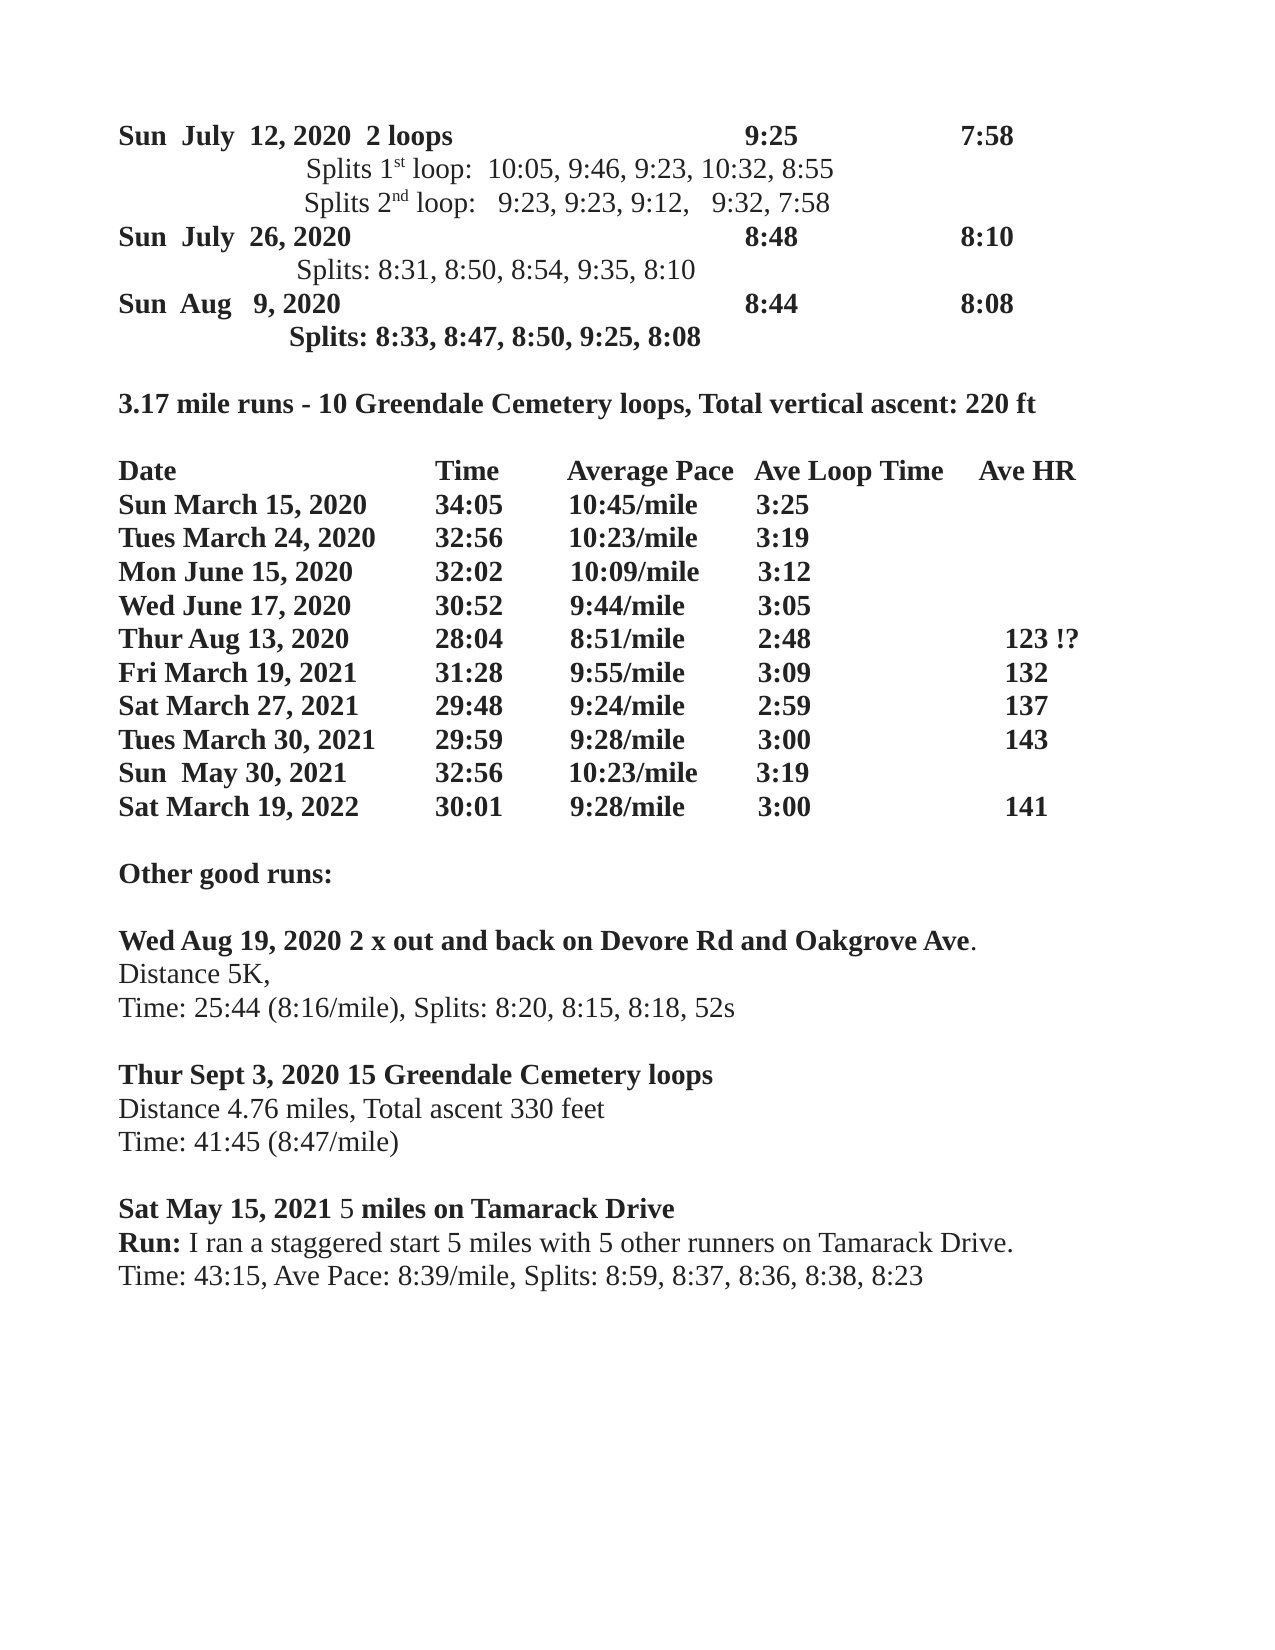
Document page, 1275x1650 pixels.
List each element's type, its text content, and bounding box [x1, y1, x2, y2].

text Splits 2nd loop: 9:23, 9:23, 9:12, 9:32, 7:58 [118, 185, 1161, 219]
text Thur Aug 13, 2020 28:04 8:51/mile 2:48 123 !? [118, 621, 1161, 655]
text Time: 43:15, Ave Pace: 8:39/mile, Splits: 8:59, 8:37, 8:36, 8:38, 8:23 [118, 1258, 1161, 1292]
text Sat May 15, 2021 5 miles on Tamarack Drive [118, 1191, 1161, 1225]
text Time: 41:45 (8:47/mile) [118, 1124, 1161, 1158]
text Sun Aug 9, 2020 8:44 8:08 Splits: 8:33, 8:47, 8:50, 9:25, 8:08 [118, 286, 1161, 353]
text Distance 4.76 miles, Total ascent 330 feet [118, 1091, 1161, 1124]
text Thur Sept 3, 2020 15 Greendale Cemetery loops [118, 1057, 1161, 1091]
text Other good runs: [118, 856, 1161, 889]
text Tues March 30, 2021 29:59 9:28/mile 3:00 143 [118, 722, 1161, 755]
text Distance 5K, [118, 957, 1161, 990]
text Sun July 12, 2020 2 loops 9:25 7:58 Splits 1st loop: 10:05, 9:46, 9:23, 10:32, 8:55 [118, 118, 1161, 185]
text Tues March 24, 2020 32:56 10:23/mile 3:19 [118, 521, 1161, 554]
text Mon June 15, 2020 32:02 10:09/mile 3:12 [118, 554, 1161, 588]
text Run: I ran a staggered start 5 miles with 5 other runners on Tamarack Drive. [118, 1225, 1161, 1258]
text Wed Aug 19, 2020 2 x out and back on Devore Rd and Oakgrove Ave. [118, 923, 1161, 957]
text Date Time Average Pace Ave Loop Time Ave HR [118, 453, 1161, 487]
text Sat March 27, 2021 29:48 9:24/mile 2:59 137 [118, 688, 1161, 722]
text Fri March 19, 2021 31:28 9:55/mile 3:09 132 [118, 655, 1161, 688]
text Sun May 30, 2021 32:56 10:23/mile 3:19 [118, 755, 1161, 789]
text Sat March 19, 2022 30:01 9:28/mile 3:00 141 [118, 789, 1161, 822]
text Sun March 15, 2020 34:05 10:45/mile 3:25 [118, 487, 1161, 521]
text Wed June 17, 2020 30:52 9:44/mile 3:05 [118, 588, 1161, 621]
text Sun July 26, 2020 8:48 8:10 Splits: 8:31, 8:50, 8:54, 9:35, 8:10 [118, 219, 1161, 286]
list 3.17 mile runs - 10 Greendale Cemetery loops, Total vertical ascent: 220 ft [118, 386, 1161, 420]
text Time: 25:44 (8:16/mile), Splits: 8:20, 8:15, 8:18, 52s [118, 990, 1161, 1024]
